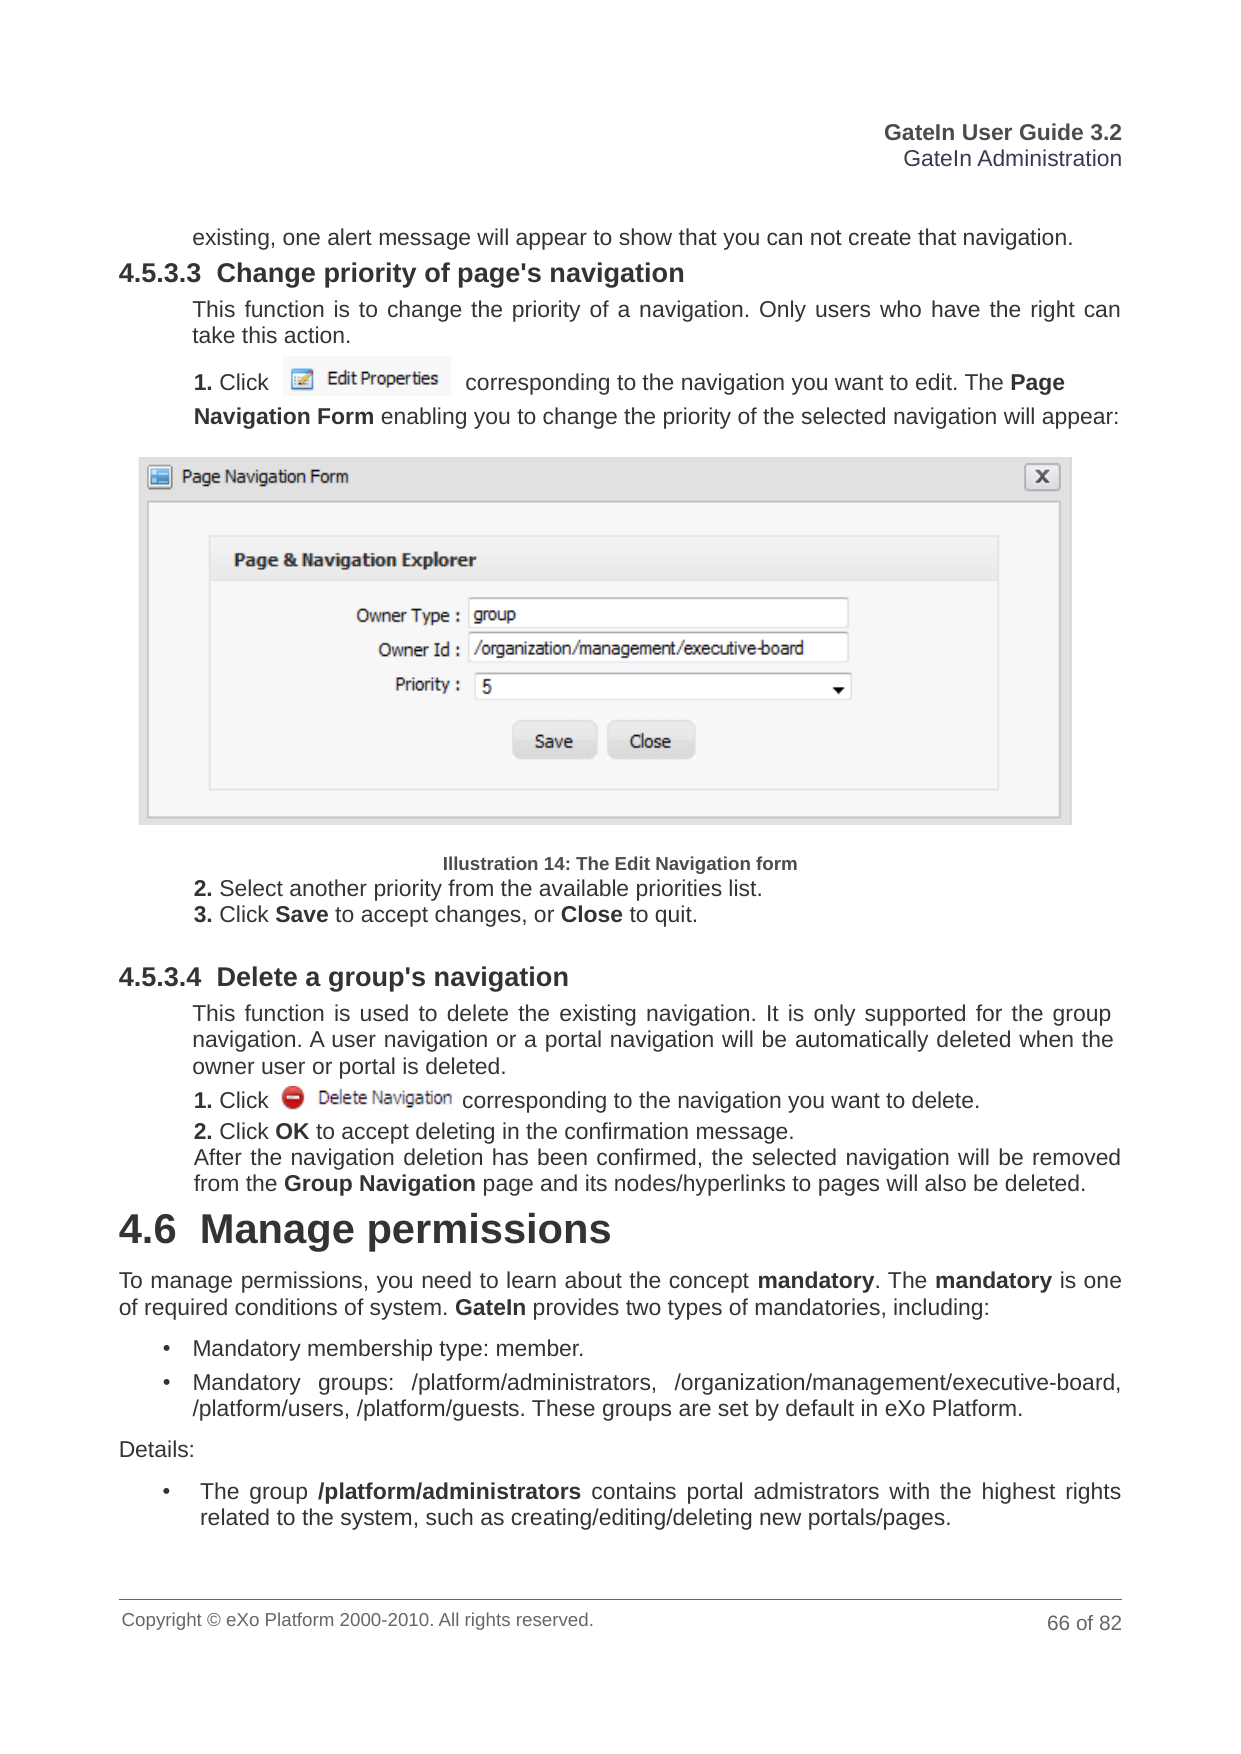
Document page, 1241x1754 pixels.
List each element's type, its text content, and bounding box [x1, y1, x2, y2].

list 2. Click OK to accept deleting in the confirmation message. [156, 1118, 1122, 1144]
subtitle Manage permissions [118, 1204, 1122, 1252]
picture [276, 1086, 455, 1111]
picture [282, 356, 452, 396]
list 3. Click Save to accept changes, or Close to quit. [156, 901, 1122, 927]
list The group /platform/administrators contains portal admistrators with the highest rights related to the system, such as creating/editing/deleting new portals/pages. [162, 1478, 1122, 1530]
text This function is used to delete the existing navigation. It is only supported for the group navigation. A user navigation or a portal navigation will be automatically deleted when the owner user or portal is deleted. [118, 1000, 1122, 1079]
picture [138, 457, 1072, 825]
list After the navigation deletion has been confirmed, the selected navigation will be removed from the Group Navigation page and its nodes/hyperlinks to pages will also be deleted. [156, 1144, 1122, 1197]
subtitle Delete a group's navigation [118, 961, 1122, 993]
text Details: [118, 1436, 1122, 1463]
list Mandatory membership type: member. [163, 1335, 1122, 1361]
text existing, one alert message will appear to show that you can not create that navigation. [192, 223, 1122, 250]
text This function is to change the priority of a navigation. Only users who have the right can take this action. [192, 296, 1122, 349]
subtitle Change priority of page's navigation [118, 257, 1122, 289]
list Mandatory groups: /platform/administrators, /organization/management/executive-board, /platform/users, /platform/guests. These groups are set by default in eXo Platform. [163, 1369, 1122, 1421]
text To manage permissions, you need to learn about the concept mandatory. The mandatory is one of required conditions of system. GateIn provides two types of mandatories, including: [118, 1267, 1122, 1320]
list Illustration 13: The Edit Navigation form [139, 851, 1102, 875]
list 1. Click corresponding to the navigation you want to edit. The Page Navigation Form enabling you to change the priority of the selected navigation will appear: [156, 366, 1122, 429]
list 1. Clickcorresponding to the navigation you want to delete. [156, 1079, 1122, 1118]
list 2. Select another priority from the available priorities list. [156, 851, 1122, 901]
